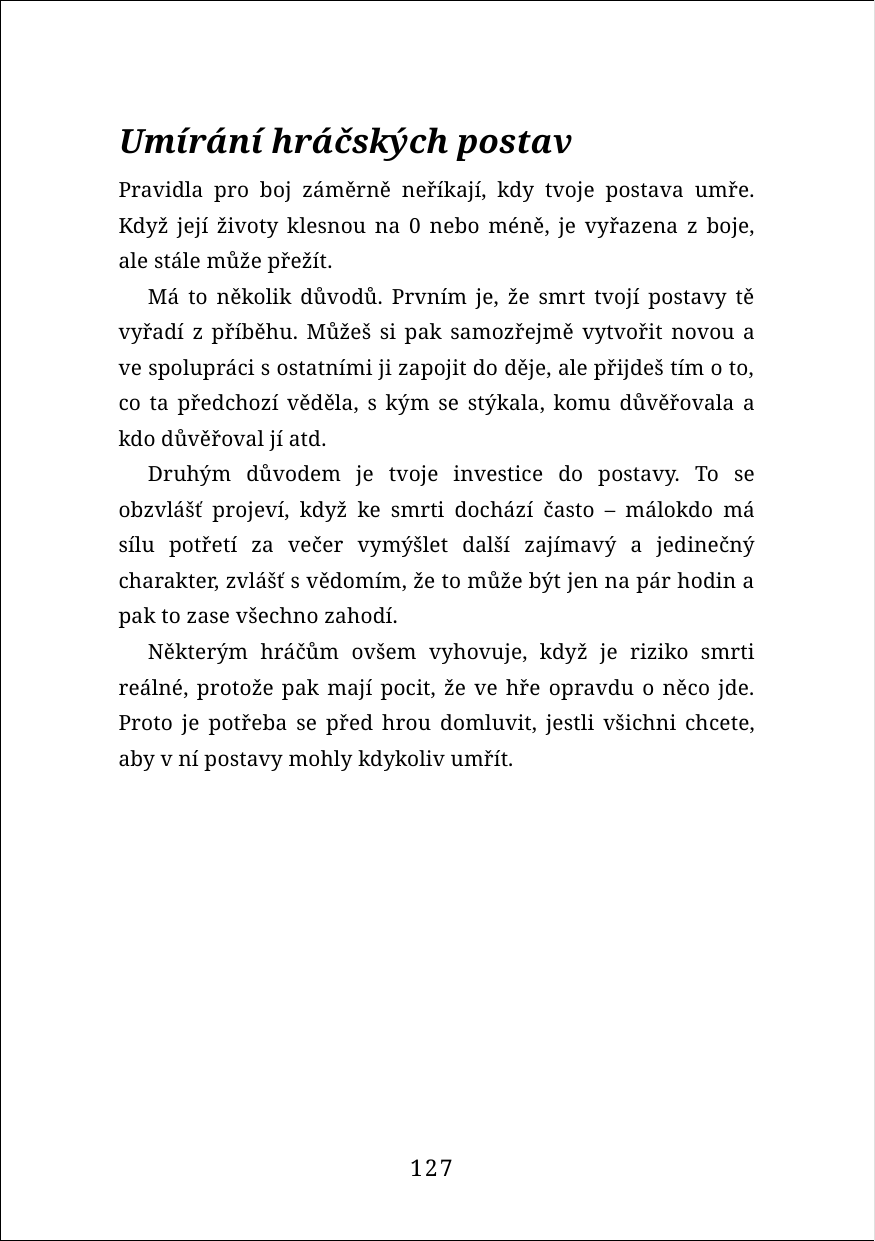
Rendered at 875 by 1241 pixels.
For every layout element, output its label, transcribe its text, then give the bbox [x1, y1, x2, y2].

subtitle Umírání hráčských postav [118, 118, 756, 164]
text Pravidla pro boj záměrně neříkají, kdy tvoje postava umře. Když její životy klesnou na 0 nebo méně, je vyřazena z boje, ale stále může přežít. Má to několik důvodů. Prvním je, že smrt tvojí postavy tě vyřadí z příběhu. Můžeš si pak samozřejmě vytvořit novou a ve spolupráci s ostatními ji zapojit do děje, ale přijdeš tím o to, co ta předchozí věděla, s kým se stýkala, komu důvěřovala a kdo důvěřoval jí atd. Druhým důvodem je tvoje investice do postavy. To se obzvlášť projeví, když ke smrti dochází často – málokdo má sílu potřetí za večer vymýšlet další zajímavý a jedinečný charakter, zvlášť s vědomím, že to může být jen na pár hodin a pak to zase všechno zahodí. Některým hráčům ovšem vyhovuje, když je riziko smrti reálné, protože pak mají pocit, že ve hře opravdu o něco jde. Proto je potřeba se před hrou domluvit, jestli všichni chcete, aby v ní postavy mohly kdykoliv umřít. [118, 175, 756, 772]
